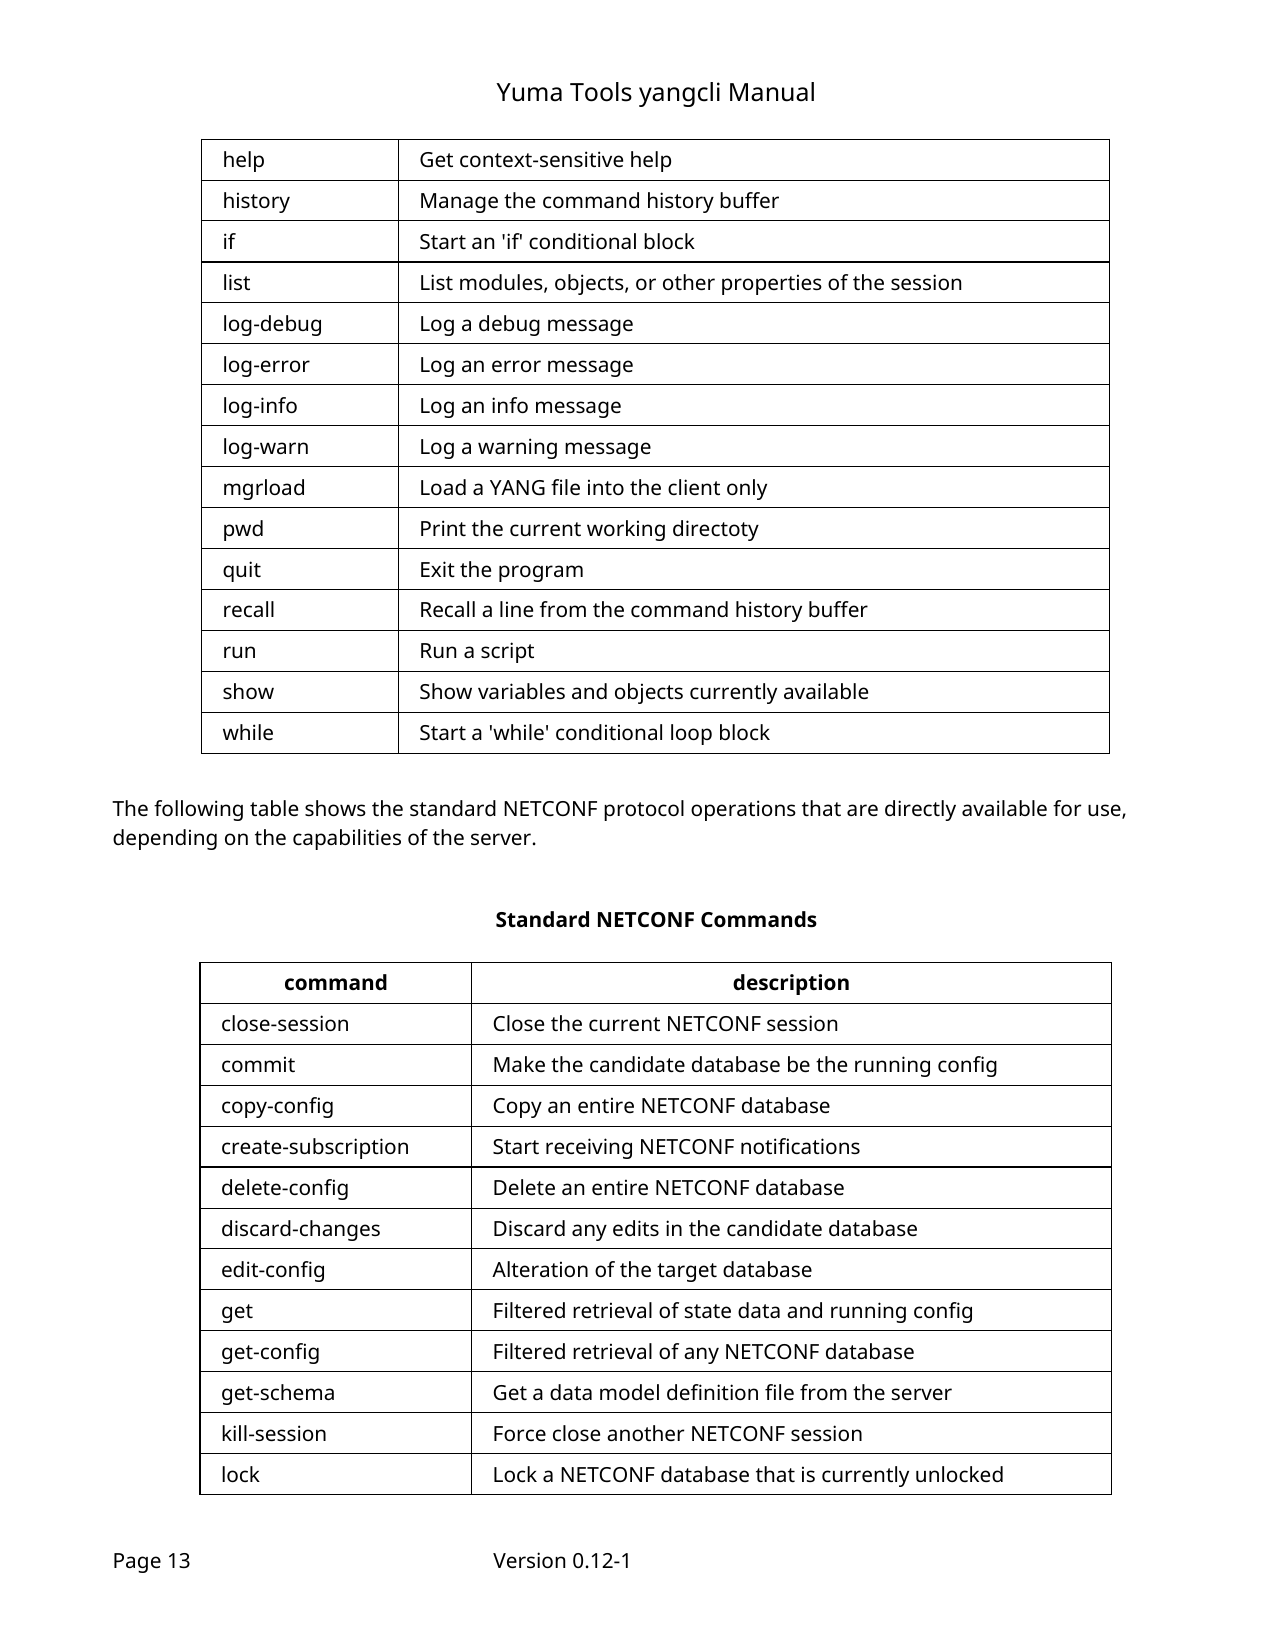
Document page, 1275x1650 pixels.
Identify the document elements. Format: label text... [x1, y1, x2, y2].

table_cell Manage the command history buffer [399, 181, 1109, 220]
table_header command [201, 963, 471, 1003]
table_cell Log a debug message [399, 303, 1109, 343]
table_cell commit [201, 1045, 471, 1084]
table_cell kill-session [201, 1413, 471, 1453]
table_cell close-session [201, 1004, 471, 1044]
table_cell Start a 'while' conditional loop block [399, 713, 1109, 753]
table_cell Recall a line from the command history buffer [399, 590, 1109, 630]
table_cell Get context-sensitive help [399, 140, 1109, 179]
table_cell Exit the program [399, 549, 1109, 589]
table_cell Print the current working directoty [399, 508, 1109, 548]
table_cell edit-config [201, 1249, 471, 1289]
table_cell Filtered retrieval of state data and running config [472, 1290, 1111, 1330]
table_cell Start receiving NETCONF notifications [472, 1127, 1111, 1166]
text The following table shows the standard NETCONF protocol operations that are directly available for use, depending on the capabilities of the server. [112, 794, 1200, 851]
table_cell get-schema [201, 1372, 471, 1412]
table_cell Load a YANG file into the client only [399, 467, 1109, 507]
table_cell get [201, 1290, 471, 1330]
table_cell pwd [202, 508, 398, 548]
table_cell create-subscription [201, 1127, 471, 1166]
table_cell log-debug [202, 303, 398, 343]
table_cell log-info [202, 385, 398, 425]
table_cell list [202, 263, 398, 302]
table_header description [472, 963, 1111, 1003]
table_cell Log an info message [399, 385, 1109, 425]
table_cell copy-config [201, 1086, 471, 1126]
table_cell Alteration of the target database [472, 1249, 1111, 1289]
table_cell Get a data model definition file from the server [472, 1372, 1111, 1412]
table_cell Run a script [399, 631, 1109, 671]
table_cell if [202, 221, 398, 261]
table_cell log-warn [202, 426, 398, 466]
table_cell quit [202, 549, 398, 589]
table_cell mgrload [202, 467, 398, 507]
table_cell Filtered retrieval of any NETCONF database [472, 1331, 1111, 1371]
table_cell Delete an entire NETCONF database [472, 1168, 1111, 1207]
table_cell Copy an entire NETCONF database [472, 1086, 1111, 1126]
table_cell Discard any edits in the candidate database [472, 1209, 1111, 1248]
table_cell Close the current NETCONF session [472, 1004, 1111, 1044]
subtitle Standard NETCONF Commands [127, 905, 1185, 933]
table_cell Start an 'if' conditional block [399, 221, 1109, 261]
table_cell log-error [202, 344, 398, 384]
table_cell List modules, objects, or other properties of the session [399, 263, 1109, 302]
table_cell history [202, 181, 398, 220]
table_cell lock [201, 1454, 471, 1494]
table_cell Log a warning message [399, 426, 1109, 466]
table_cell while [202, 713, 398, 753]
table_cell Make the candidate database be the running config [472, 1045, 1111, 1084]
table_cell Log an error message [399, 344, 1109, 384]
table_cell delete-config [201, 1168, 471, 1207]
table_cell run [202, 631, 398, 671]
table_cell show [202, 672, 398, 712]
table_cell Lock a NETCONF database that is currently unlocked [472, 1454, 1111, 1494]
table_cell Show variables and objects currently available [399, 672, 1109, 712]
table_cell discard-changes [201, 1209, 471, 1248]
table_cell get-config [201, 1331, 471, 1371]
table_cell Force close another NETCONF session [472, 1413, 1111, 1453]
table_cell recall [202, 590, 398, 630]
table_cell help [202, 140, 398, 179]
